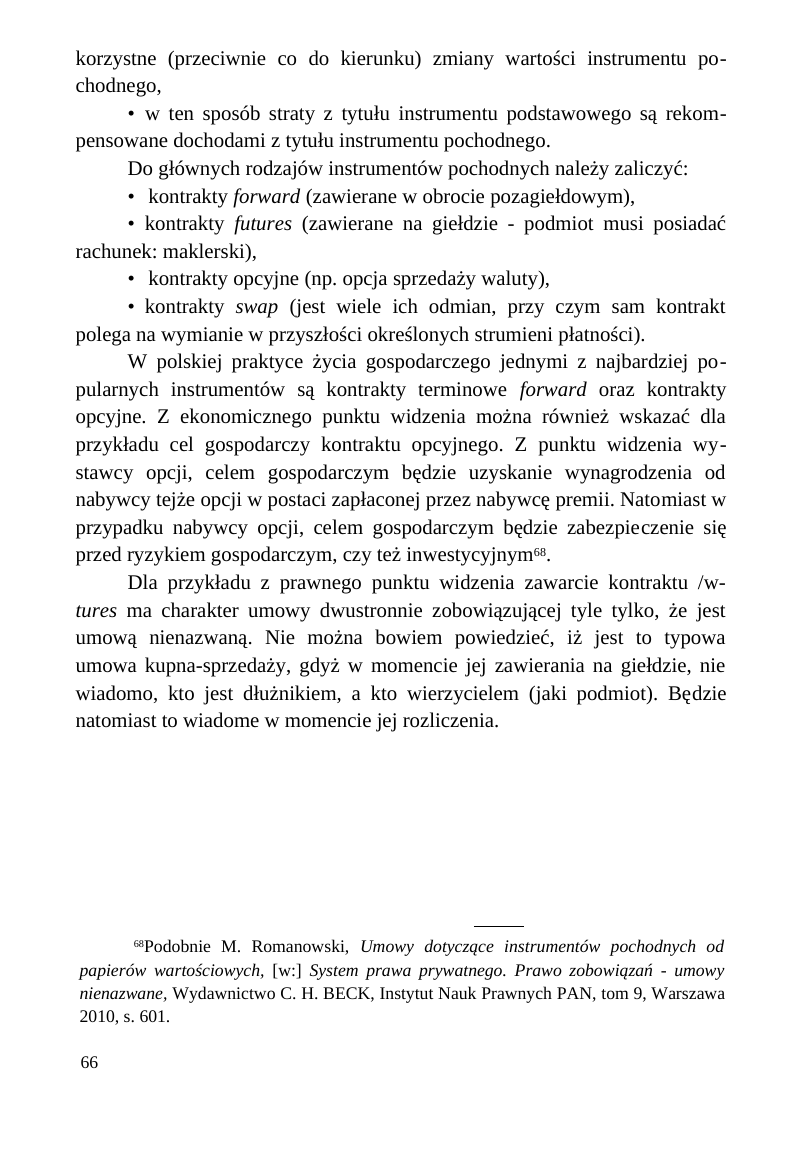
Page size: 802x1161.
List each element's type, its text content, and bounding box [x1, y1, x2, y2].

list kontrakty futures (zawierane na giełdzie - podmiot musi posiadać rachunek: maklerski), [75, 211, 726, 263]
list kontrakty swap (jest wiele ich odmian, przy czym sam kontrakt polega na wymianie w przyszłości określonych strumieni płatności). [75, 294, 726, 346]
text W polskiej praktyce życia gospodarczego jednymi z najbardziej po­pularnych instrumentów są kontrakty terminowe forward oraz kontrakty opcyjne. Z ekonomicznego punktu widzenia można również wskazać dla przykładu cel gospodarczy kontraktu opcyjnego. Z punktu widzenia wy­stawcy opcji, celem gospodarczym będzie uzyskanie wynagrodzenia od nabywcy tejże opcji w postaci zapłaconej przez nabywcę premii. Nato­miast w przypadku nabywcy opcji, celem gospodarczym będzie zabezpie­czenie się przed ryzykiem gospodarczym, czy też inwestycyjnym68. [75, 349, 726, 566]
list kontrakty opcyjne (np. opcja sprzedaży waluty), [75, 266, 726, 290]
list w ten sposób straty z tytułu instrumentu podstawowego są rekom­pensowane dochodami z tytułu instrumentu pochodnego. [75, 101, 726, 152]
text 68 Podobnie M. Romanowski, Umowy dotyczące instrumentów pochodnych od papierów wartościowych, [w:] System prawa prywatnego. Prawo zobowiązań - umowy nienazwane, Wydawnictwo C. H. BECK, Instytut Nauk Prawnych PAN, tom 9, Warszawa 2010, s. 601. [79, 936, 726, 1026]
text 66 [80, 1052, 106, 1072]
text korzystne (przeciwnie co do kierunku) zmiany wartości instrumentu po­chodnego, [75, 46, 726, 97]
text Dla przykładu z prawnego punktu widzenia zawarcie kontraktu /w- tures ma charakter umowy dwustronnie zobowiązującej tyle tylko, że jest umową nienazwaną. Nie można bowiem powiedzieć, iż jest to typowa umowa kupna-sprzedaży, gdyż w momencie jej zawierania na giełdzie, nie wiadomo, kto jest dłużnikiem, a kto wierzycielem (jaki podmiot). Bę­dzie natomiast to wiadome w momencie jej rozliczenia. [75, 570, 726, 732]
list kontrakty forward (zawierane w obrocie pozagiełdowym), [75, 183, 726, 208]
text Do głównych rodzajów instrumentów pochodnych należy zaliczyć: [75, 156, 726, 180]
